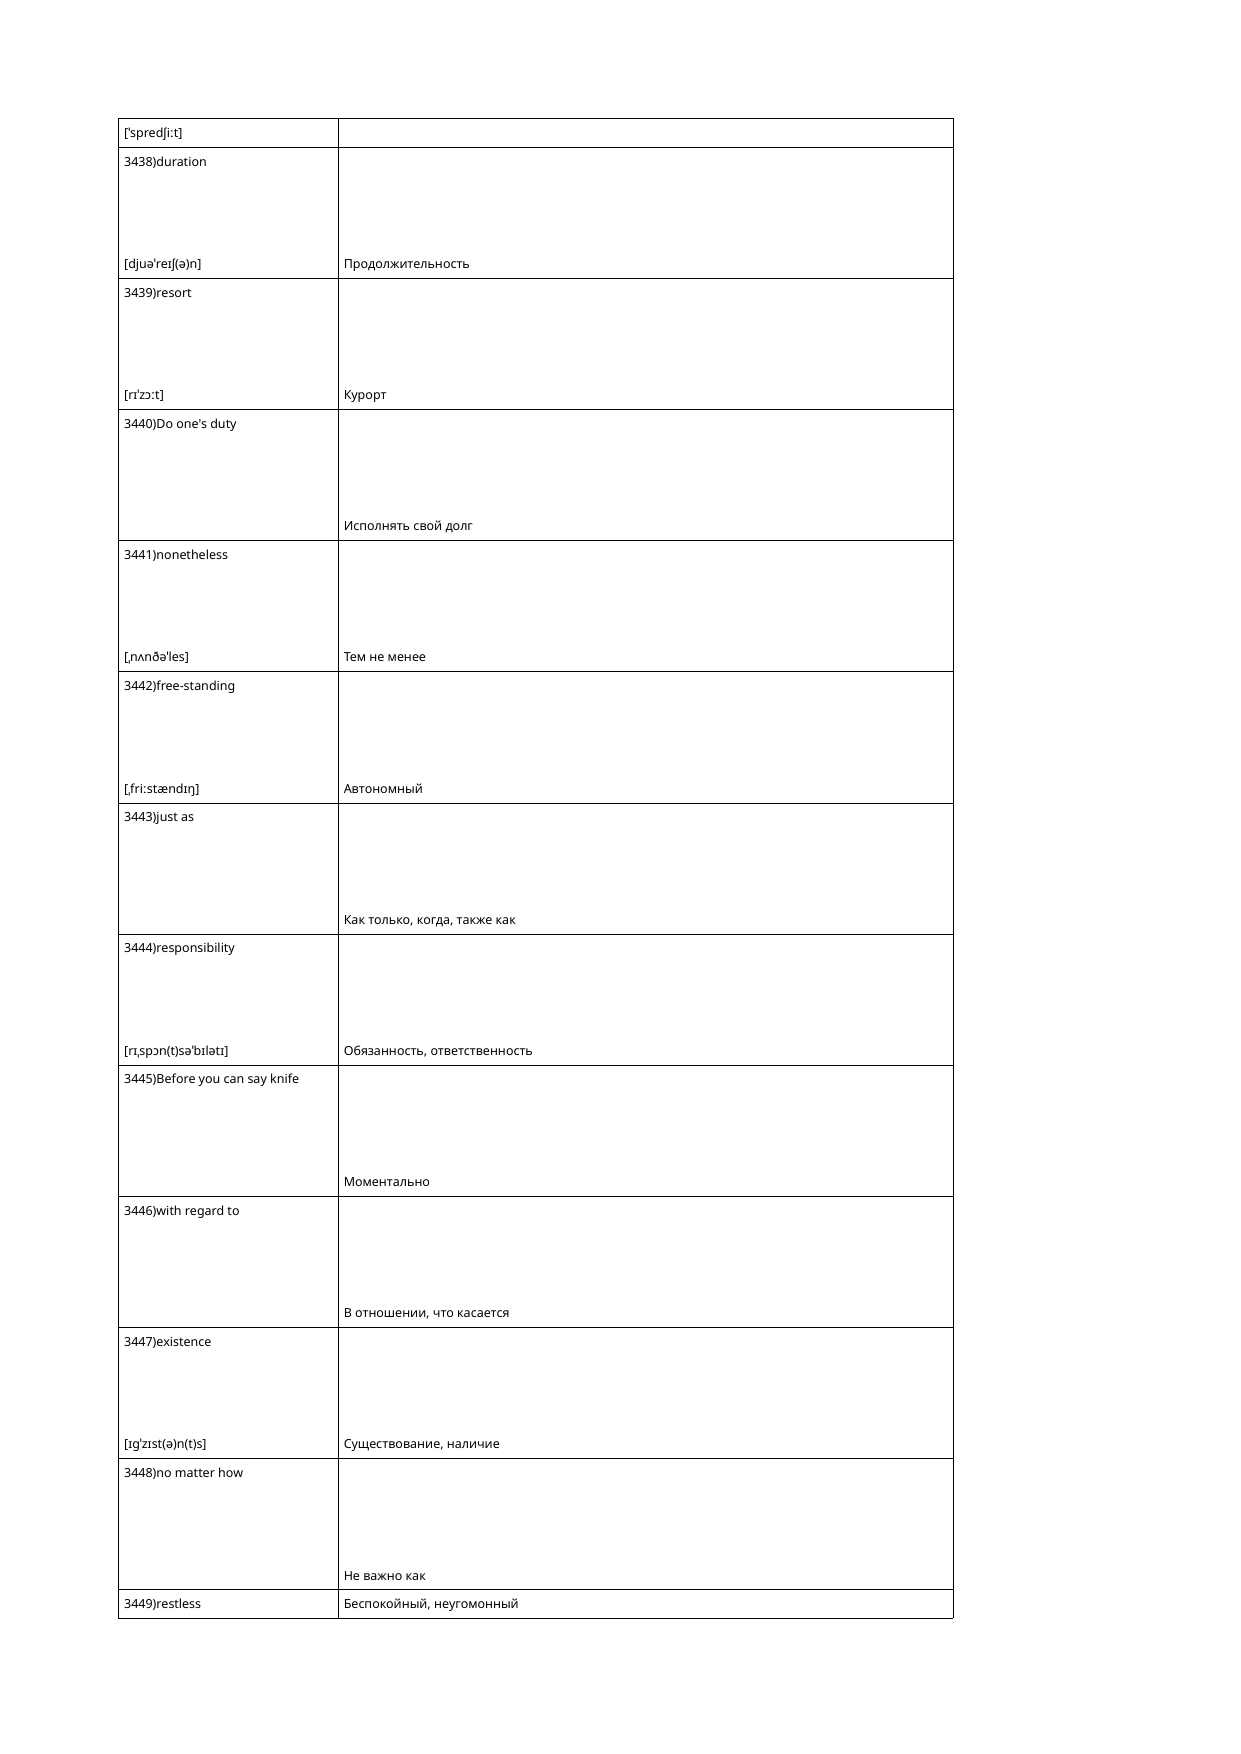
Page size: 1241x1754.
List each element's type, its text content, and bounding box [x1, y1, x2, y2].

table_cell [ˈspredʃiːt] [119, 119, 338, 147]
table_cell Существование, наличие [339, 1328, 953, 1458]
table_cell В отношении, что касается [339, 1197, 953, 1327]
table_cell 3446)with regard to [119, 1197, 338, 1327]
table_cell Беспокойный, неугомонный [339, 1590, 953, 1618]
table_cell [339, 119, 953, 147]
table_cell 3440)Do one's duty [119, 410, 338, 540]
table_cell Автономный [339, 672, 953, 802]
table_cell 3448)no matter how [119, 1459, 338, 1589]
table_cell Продолжительность [339, 148, 953, 278]
table_cell Как только, когда, также как [339, 804, 953, 934]
table_cell 3447)existence [ɪgˈzɪst(ə)n(t)s] [119, 1328, 338, 1458]
table_cell 3442)free-standing [ˌfriːstændɪŋ] [119, 672, 338, 802]
table_cell Тем не менее [339, 541, 953, 671]
table_cell 3441)nonetheless [ˌnʌnðəˈles] [119, 541, 338, 671]
table_cell Исполнять свой долг [339, 410, 953, 540]
table_cell 3443)just as [119, 804, 338, 934]
table_cell 3444)responsibility [rɪˌspɔn(t)səˈbɪlətɪ] [119, 935, 338, 1065]
table_cell 3445)Before you can say knife [119, 1066, 338, 1196]
table_cell 3438)duration [djuəˈreɪʃ(ə)n] [119, 148, 338, 278]
table_cell 3449)restless [119, 1590, 338, 1618]
table_cell Обязанность, ответственность [339, 935, 953, 1065]
table_cell Моментально [339, 1066, 953, 1196]
table_cell 3439)resort [rɪˈzɔːt] [119, 279, 338, 409]
table_cell Курорт [339, 279, 953, 409]
table_cell Не важно как [339, 1459, 953, 1589]
